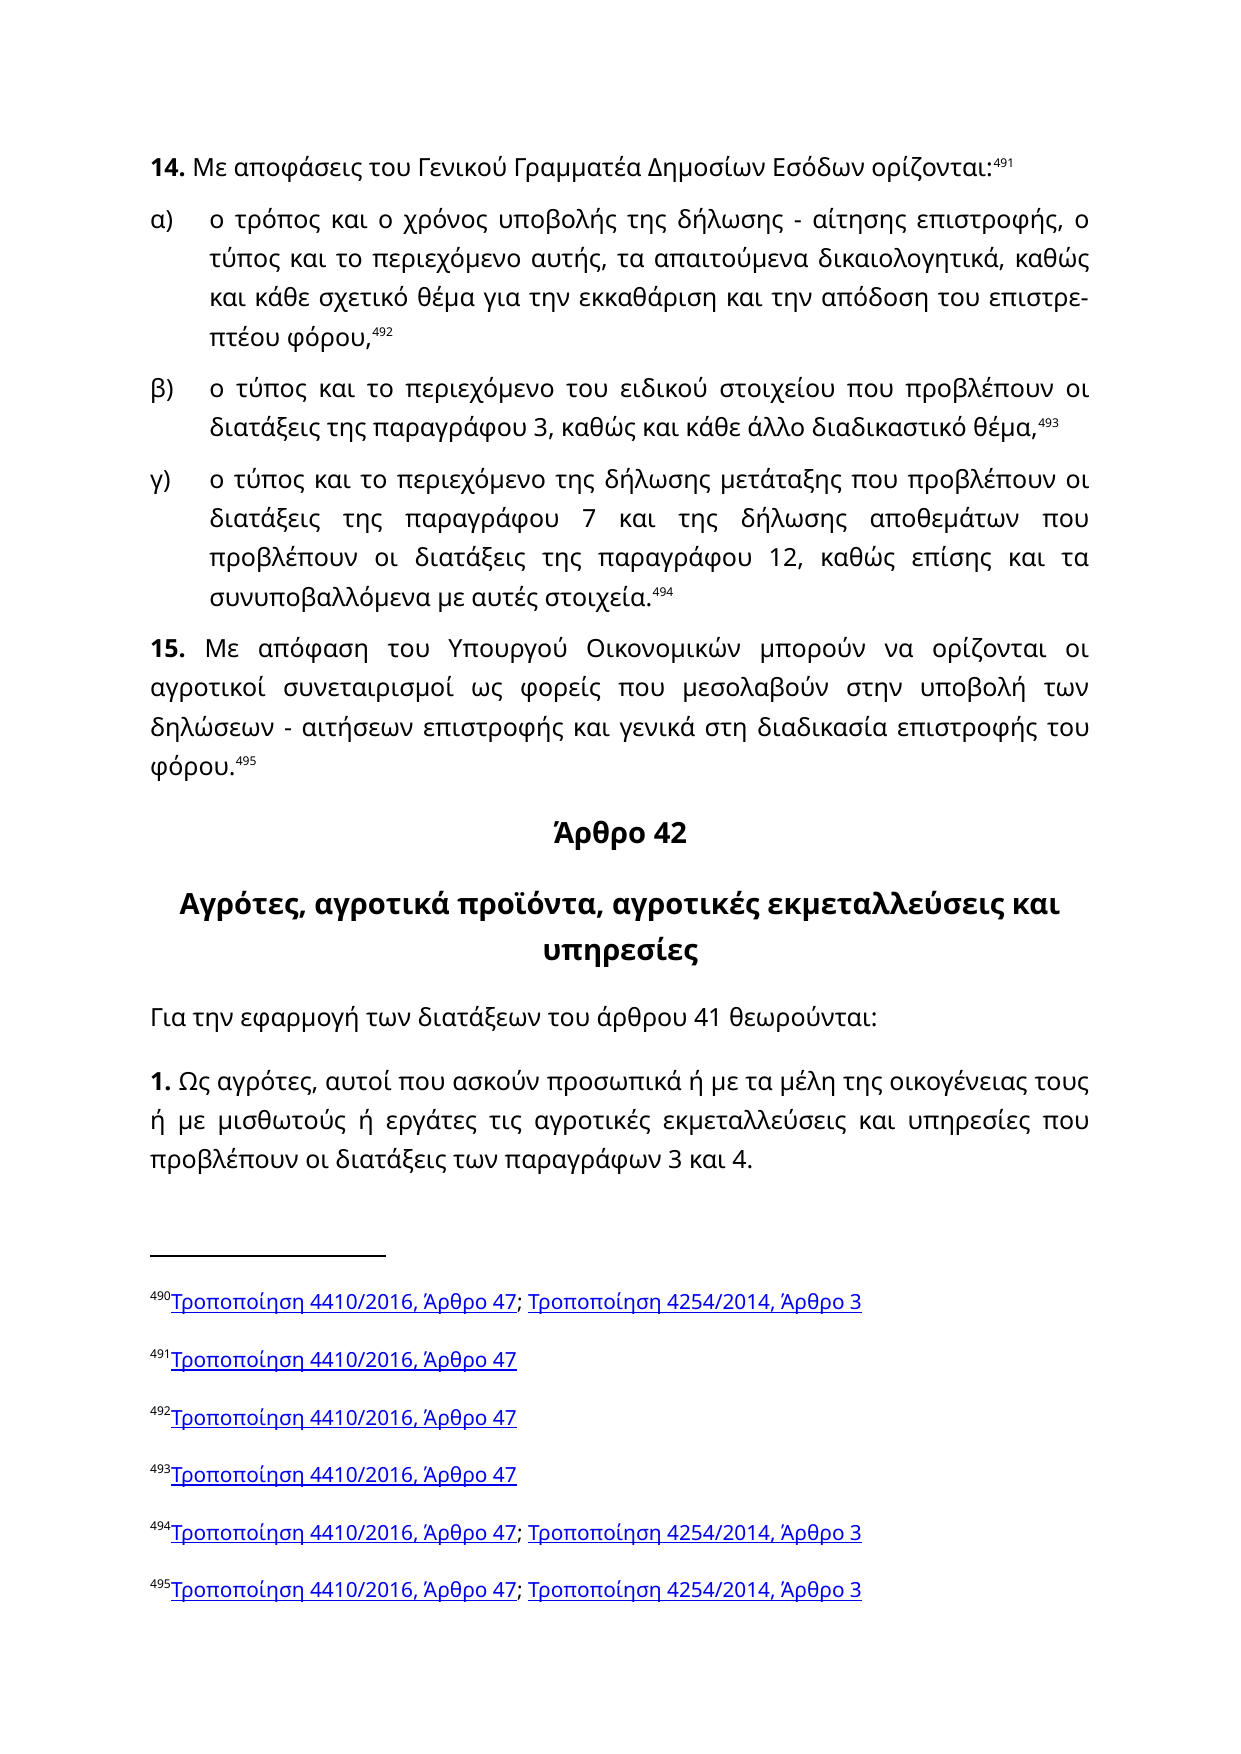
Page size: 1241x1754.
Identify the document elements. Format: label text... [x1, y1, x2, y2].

list γ) ο τύπος και το περιεχόμενο της δήλωσης μετάταξης που προβλέπουν οι διατάξεις της παραγράφου 7 και της δήλωσης αποθεμάτων που προβλέπουν οι διατάξεις της παραγράφου 12, καθώς επίσης και τα συνυποβαλλόμενα με αυτές στοιχεία. [150, 462, 1090, 613]
list α) ο τρόπος και ο χρόνος υποβολής της δήλωσης - αίτησης επιστροφής, ο τύπος και το περιεχόμενο αυτής, τα απαιτούμενα δικαιολογητικά, καθώς και κάθε σχετικό θέμα για την εκκαθάριση και την απόδοση του επιστρε- πτέου φόρου, [150, 202, 1090, 353]
text Τροποποίηση 4410/2016, Άρθρο 47; Τροποποίηση 4254/2014, Άρθρο 3 [150, 1287, 1090, 1316]
subtitle Αγρότες, αγροτικά προϊόντα, αγροτικές εκμεταλλεύσεις και υπηρεσίες [150, 883, 1090, 968]
text Τροποποίηση 4410/2016, Άρθρο 47 [150, 1460, 1090, 1489]
subtitle Άρθρο 42 [150, 812, 1090, 852]
text Τροποποίηση 4410/2016, Άρθρο 47; Τροποποίηση 4254/2014, Άρθρο 3 [150, 1576, 1090, 1604]
text Τροποποίηση 4410/2016, Άρθρο 47 [150, 1345, 1090, 1373]
text 15. Με απόφαση του Υπουργού Οικονομικών μπορούν να ορίζονται οι αγροτικοί συνεταιρισμοί ως φορείς που μεσολαβούν στην υποβολή των δηλώσεων - αιτήσεων επιστροφής και γενικά στη διαδικασία επιστροφής του φόρου. [150, 631, 1090, 782]
text 14. Με αποφάσεις του Γενικού Γραμματέα Δημοσίων Εσόδων ορίζονται: [150, 150, 1090, 184]
text 1. Ως αγρότες, αυτοί που ασκούν προσωπικά ή με τα μέλη της οικογένειας τους ή με μισθωτούς ή εργάτες τις αγροτικές εκμεταλλεύσεις και υπηρεσίες που προβλέπουν οι διατάξεις των παραγράφων 3 και 4. [150, 1063, 1090, 1176]
text Για την εφαρμογή των διατάξεων του άρθρου 41 θεωρούνται: [150, 999, 1090, 1033]
list β) ο τύπος και το περιεχόμενο του ειδικού στοιχείου που προβλέπουν οι διατάξεις της παραγράφου 3, καθώς και κάθε άλλο διαδικαστικό θέμα, [150, 371, 1090, 444]
text Τροποποίηση 4410/2016, Άρθρο 47 [150, 1403, 1090, 1431]
text Τροποποίηση 4410/2016, Άρθρο 47; Τροποποίηση 4254/2014, Άρθρο 3 [150, 1518, 1090, 1546]
